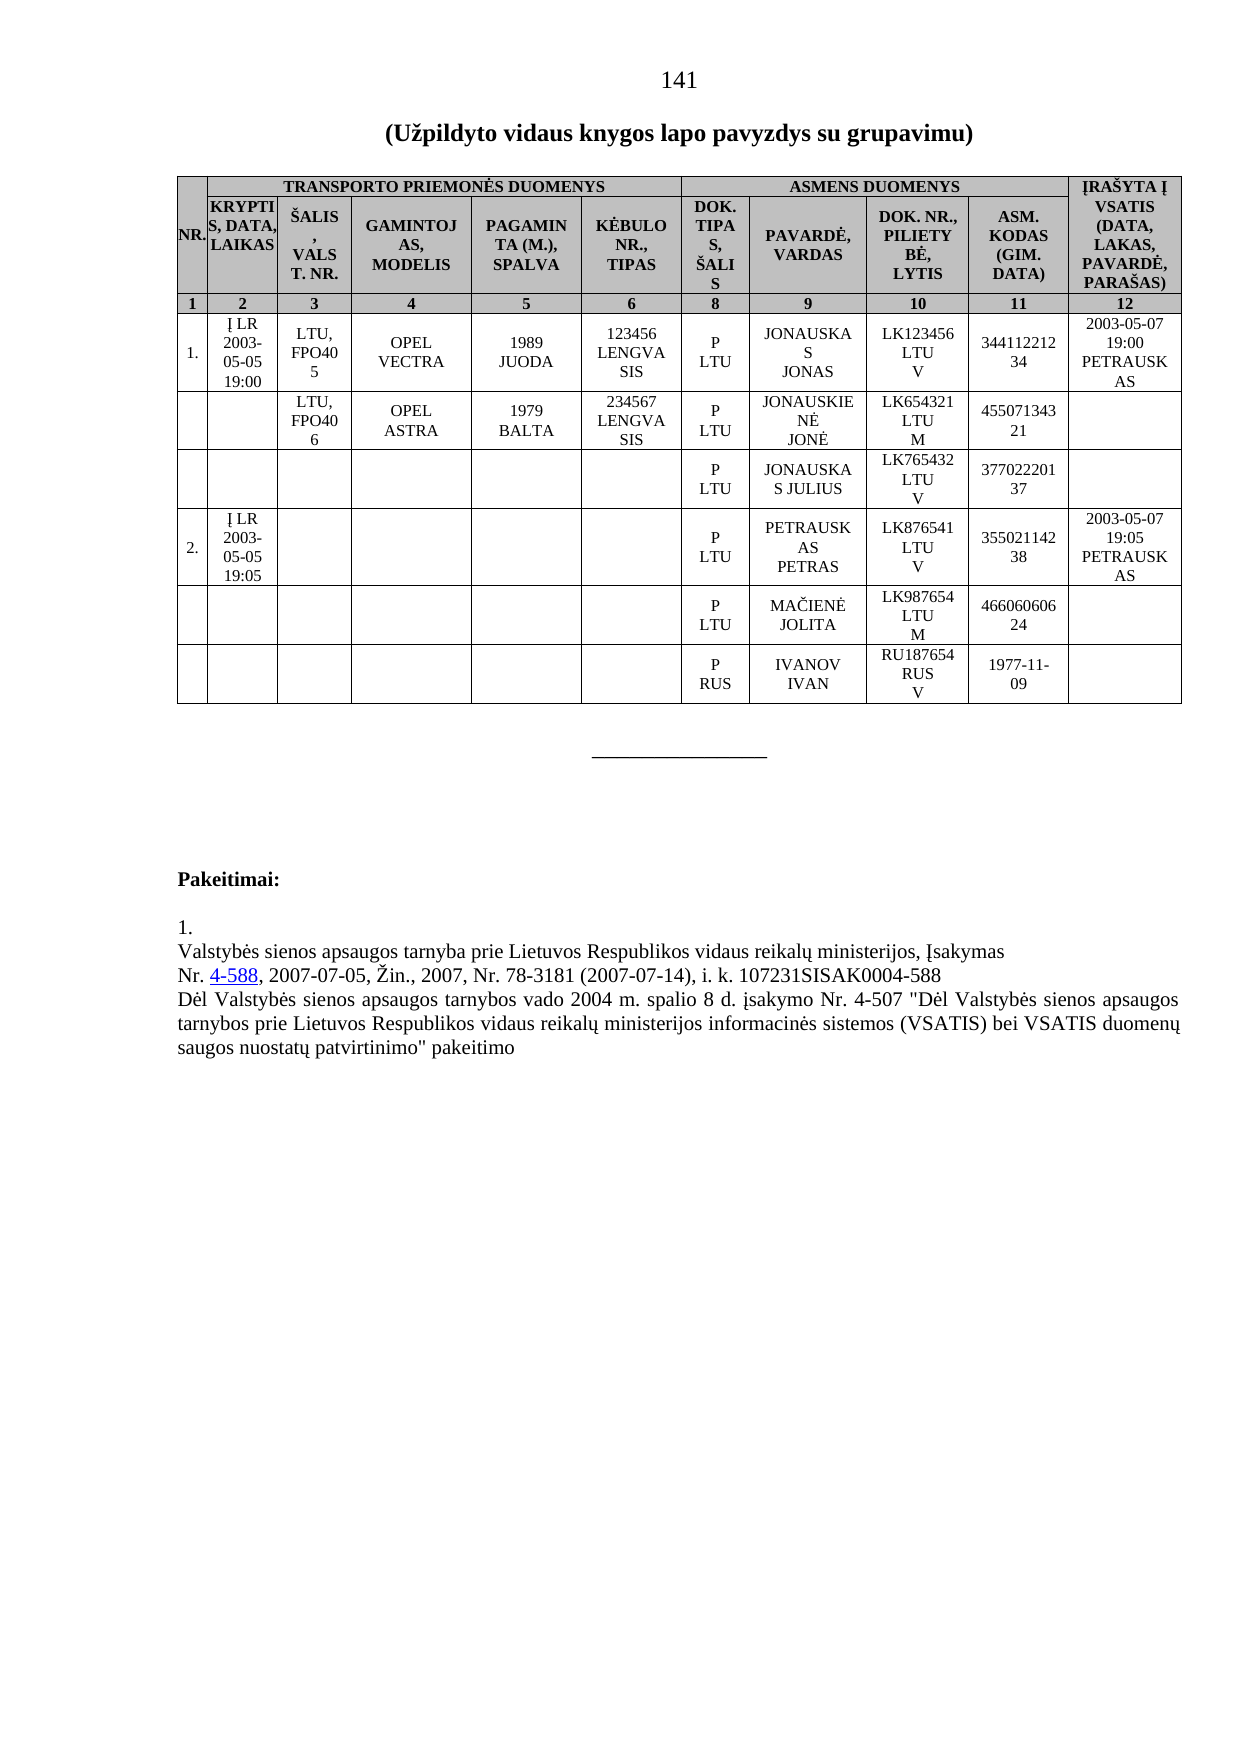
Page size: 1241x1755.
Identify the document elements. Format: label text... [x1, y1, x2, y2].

table_cell 1. [178, 314, 207, 391]
table_cell P LTU [682, 450, 749, 508]
table_cell P LTU [682, 509, 749, 585]
table_cell [1069, 586, 1181, 644]
table_cell [582, 645, 681, 702]
table_cell Opel ASTRA [352, 392, 471, 449]
table_cell [352, 509, 471, 585]
table_cell [178, 586, 207, 644]
table_cell Opel VECTRA [352, 314, 471, 391]
table_cell [208, 392, 277, 449]
table_cell į LR 2003-05-05 19:00 [208, 314, 277, 391]
table_cell [278, 450, 351, 508]
table_cell 3 [278, 294, 351, 313]
table_cell [352, 645, 471, 702]
table_cell [278, 586, 351, 644]
table_cell JONAUSKAS JULIUS [750, 450, 866, 508]
table_cell RU187654 RUS V [867, 645, 968, 702]
table_cell 123456 lengvasis [582, 314, 681, 391]
text Nr. 4-588, 2007-07-05, Žin., 2007, Nr. 78-3181 (2007-07-14), i. k. 107231SISAK0004-588 [177, 963, 1181, 987]
table_cell LTU, FPO406 [278, 392, 351, 449]
table_cell [472, 645, 581, 702]
table_cell [472, 586, 581, 644]
table_cell P LTU [682, 392, 749, 449]
table_cell [1069, 392, 1181, 449]
table_cell [582, 586, 681, 644]
table_cell P LTU [682, 314, 749, 391]
text Pakeitimai: [177, 867, 1181, 891]
table_cell 1989 juoda [472, 314, 581, 391]
table_cell [472, 509, 581, 585]
table_cell [278, 645, 351, 702]
table_header Nr. [178, 177, 207, 293]
table_cell [278, 509, 351, 585]
table_cell Pavardė, vardas [750, 197, 866, 293]
table_cell [178, 450, 207, 508]
table_header ASMENS DUOMENYS [682, 177, 1068, 196]
table_header TRANSPORTO PRIEMONĖS DUOMENYS [208, 177, 681, 196]
table_cell 1979 balta [472, 392, 581, 449]
table_cell 2. [178, 509, 207, 585]
table_cell LK123456 LTU V [867, 314, 968, 391]
table_cell [352, 586, 471, 644]
table_cell 6 [582, 294, 681, 313]
table_cell Dok. Nr., pilietybė, lytis [867, 197, 968, 293]
table_cell į LR 2003-05-05 19:05 [208, 509, 277, 585]
table_cell Pagaminta (m.), spalva [472, 197, 581, 293]
text ______________ [177, 732, 1181, 761]
table_cell IVANOV IVAN [750, 645, 866, 702]
table_cell Kryptis, data, laikas [208, 197, 277, 293]
table_cell 9 [750, 294, 866, 313]
table_cell 10 [867, 294, 968, 313]
table_cell Šalis, valst. Nr. [278, 197, 351, 293]
table_cell PETRAUSKAS PETRAS [750, 509, 866, 585]
table_cell LK876541 LTU V [867, 509, 968, 585]
table_cell 37702220137 [969, 450, 1068, 508]
table_cell 1977-11-09 [969, 645, 1068, 702]
table_cell [582, 509, 681, 585]
table_cell 8 [682, 294, 749, 313]
table_cell [1069, 645, 1181, 702]
table_cell MAČIENĖ JOLITA [750, 586, 866, 644]
text Valstybės sienos apsaugos tarnyba prie Lietuvos Respublikos vidaus reikalų ministerijos, Įsakymas [177, 939, 1181, 963]
table_cell P LTU [682, 586, 749, 644]
text Dėl Valstybės sienos apsaugos tarnybos vado 2004 m. spalio 8 d. įsakymo Nr. 4-507 "Dėl Valstybės sienos apsaugos tarnybos prie Lietuvos Respublikos vidaus reikalų ministerijos informacinės sistemos (VSATIS) bei VSATIS duomenų saugos nuostatų patvirtinimo" pakeitimo [177, 987, 1181, 1059]
text 1. [177, 915, 1181, 939]
table_cell P RUS [682, 645, 749, 702]
table_cell 2 [208, 294, 277, 313]
table_cell LK654321 LTU M [867, 392, 968, 449]
table_cell Asm. Kodas (gim. Data) [969, 197, 1068, 293]
table_cell Kėbulo Nr., tipas [582, 197, 681, 293]
table_cell 35502114238 [969, 509, 1068, 585]
table_cell 5 [472, 294, 581, 313]
table_cell 1 [178, 294, 207, 313]
table_cell 2003-05-07 19:05 Petrauskas [1069, 509, 1181, 585]
table_cell [208, 450, 277, 508]
table_cell 34411221234 [969, 314, 1068, 391]
table_cell Dok. tipas, šalis [682, 197, 749, 293]
table_cell [208, 645, 277, 702]
table_cell 234567 lengvasis [582, 392, 681, 449]
table_cell [178, 645, 207, 702]
table_cell [1069, 450, 1181, 508]
table_cell LK765432 LTU V [867, 450, 968, 508]
table_cell 2003-05-07 19:00 Petrauskas [1069, 314, 1181, 391]
table_cell 46606060624 [969, 586, 1068, 644]
table_cell LK987654 LTU M [867, 586, 968, 644]
table_cell 12 [1069, 294, 1181, 313]
table_cell 11 [969, 294, 1068, 313]
table_cell [582, 450, 681, 508]
table_cell [178, 392, 207, 449]
table_cell LTU, FPO405 [278, 314, 351, 391]
table_cell [208, 586, 277, 644]
table_cell 45507134321 [969, 392, 1068, 449]
table_cell Gamintojas, modelis [352, 197, 471, 293]
table_cell [472, 450, 581, 508]
table_header Įrašyta į VSATIS (data, lakas, pavardė, parašas) [1069, 177, 1181, 293]
text (Užpildyto vidaus knygos lapo pavyzdys su grupavimu) [177, 118, 1181, 147]
table_cell JONAUSKIENĖ JONĖ [750, 392, 866, 449]
table_cell 4 [352, 294, 471, 313]
table_cell [352, 450, 471, 508]
table_cell JONAUSKAS JONAS [750, 314, 866, 391]
